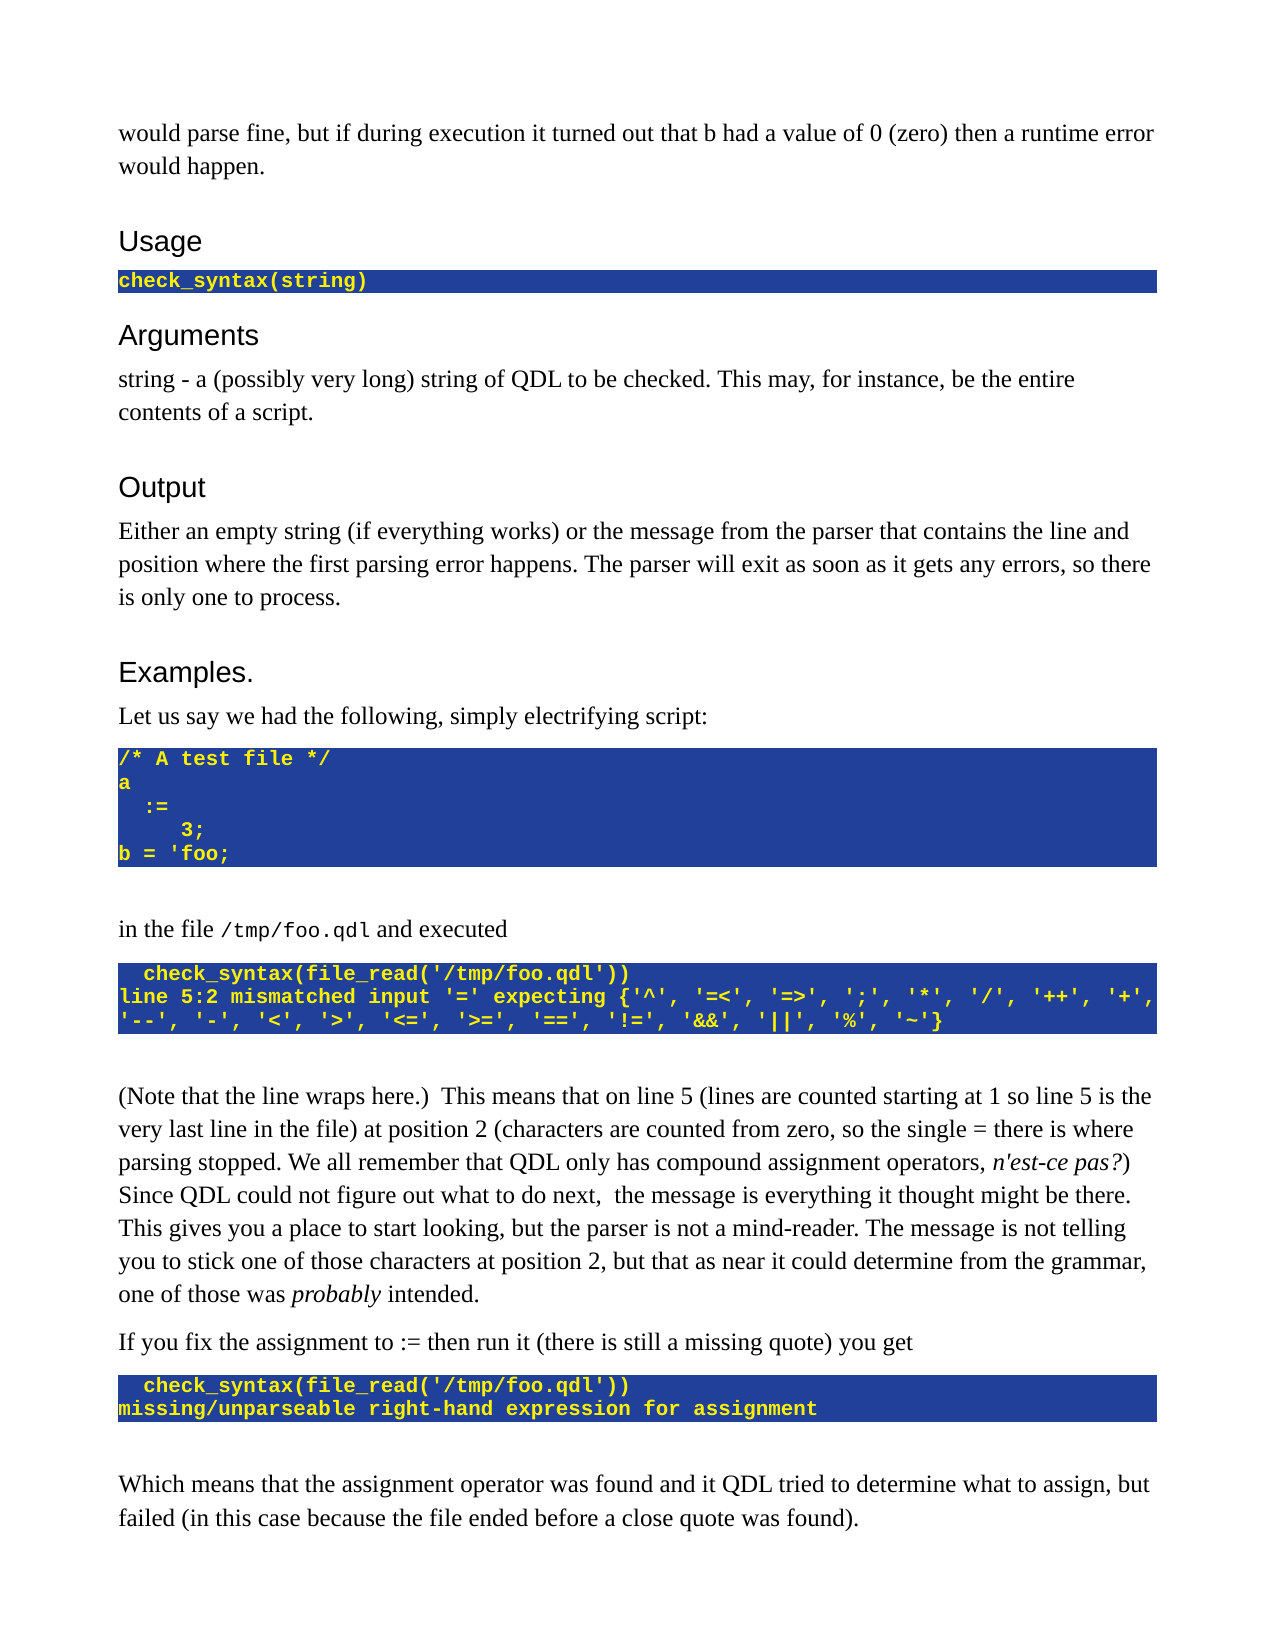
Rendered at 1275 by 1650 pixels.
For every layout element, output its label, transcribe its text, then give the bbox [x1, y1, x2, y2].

text := [118, 796, 1157, 819]
text 3; [118, 819, 1157, 843]
text check_syntax(file_read('/tmp/foo.qdl')) [118, 963, 1157, 986]
subtitle Usage [118, 224, 1157, 257]
text Which means that the assignment operator was found and it QDL tried to determine what to assign, but failed (in this case because the file ended before a close quote was found). [118, 1469, 1157, 1531]
text b = 'foo; [118, 843, 1157, 867]
text would parse fine, but if during execution it turned out that b had a value of 0 (zero) then a runtime error would happen. [118, 118, 1157, 180]
text /* A test file */ [118, 748, 1157, 772]
subtitle Arguments [118, 318, 1157, 352]
text check_syntax(file_read('/tmp/foo.qdl')) [118, 1375, 1157, 1398]
text Let us say we had the following, simply electrifying script: [118, 701, 1157, 729]
text in the file /tmp/foo.qdl and executed [118, 914, 1157, 944]
subtitle Output [118, 470, 1157, 504]
text If you fix the assignment to := then run it (there is still a missing quote) you get [118, 1327, 1157, 1356]
subtitle Examples. [118, 655, 1157, 688]
text a [118, 772, 1157, 796]
text check_syntax(string) [118, 270, 1157, 293]
text string - a (possibly very long) string of QDL to be checked. This may, for instance, be the entire contents of a script. [118, 364, 1157, 426]
text Either an empty string (if everything works) or the message from the parser that contains the line and position where the first parsing error happens. The parser will exit as soon as it gets any errors, so there is only one to process. [118, 516, 1157, 611]
text missing/unparseable right-hand expression for assignment [118, 1398, 1157, 1422]
text (Note that the line wraps here.) This means that on line 5 (lines are counted starting at 1 so line 5 is the very last line in the file) at position 2 (characters are counted from zero, so the single = there is where parsing stopped. We all remember that QDL only has compound assignment operators, n'est-ce pas?) Since QDL could not figure out what to do next, the message is everything it thought might be there. This gives you a place to start looking, but the parser is not a mind-reader. The message is not telling you to stick one of those characters at position 2, but that as near it could determine from the grammar, one of those was probably intended. [118, 1081, 1157, 1308]
text line 5:2 mismatched input '=' expecting {'^', '=<', '=>', ';', '*', '/', '++', '+', '--', '-', '<', '>', '<=', '>=', '==', '!=', '&&', '||', '%', '~'} [118, 986, 1157, 1034]
